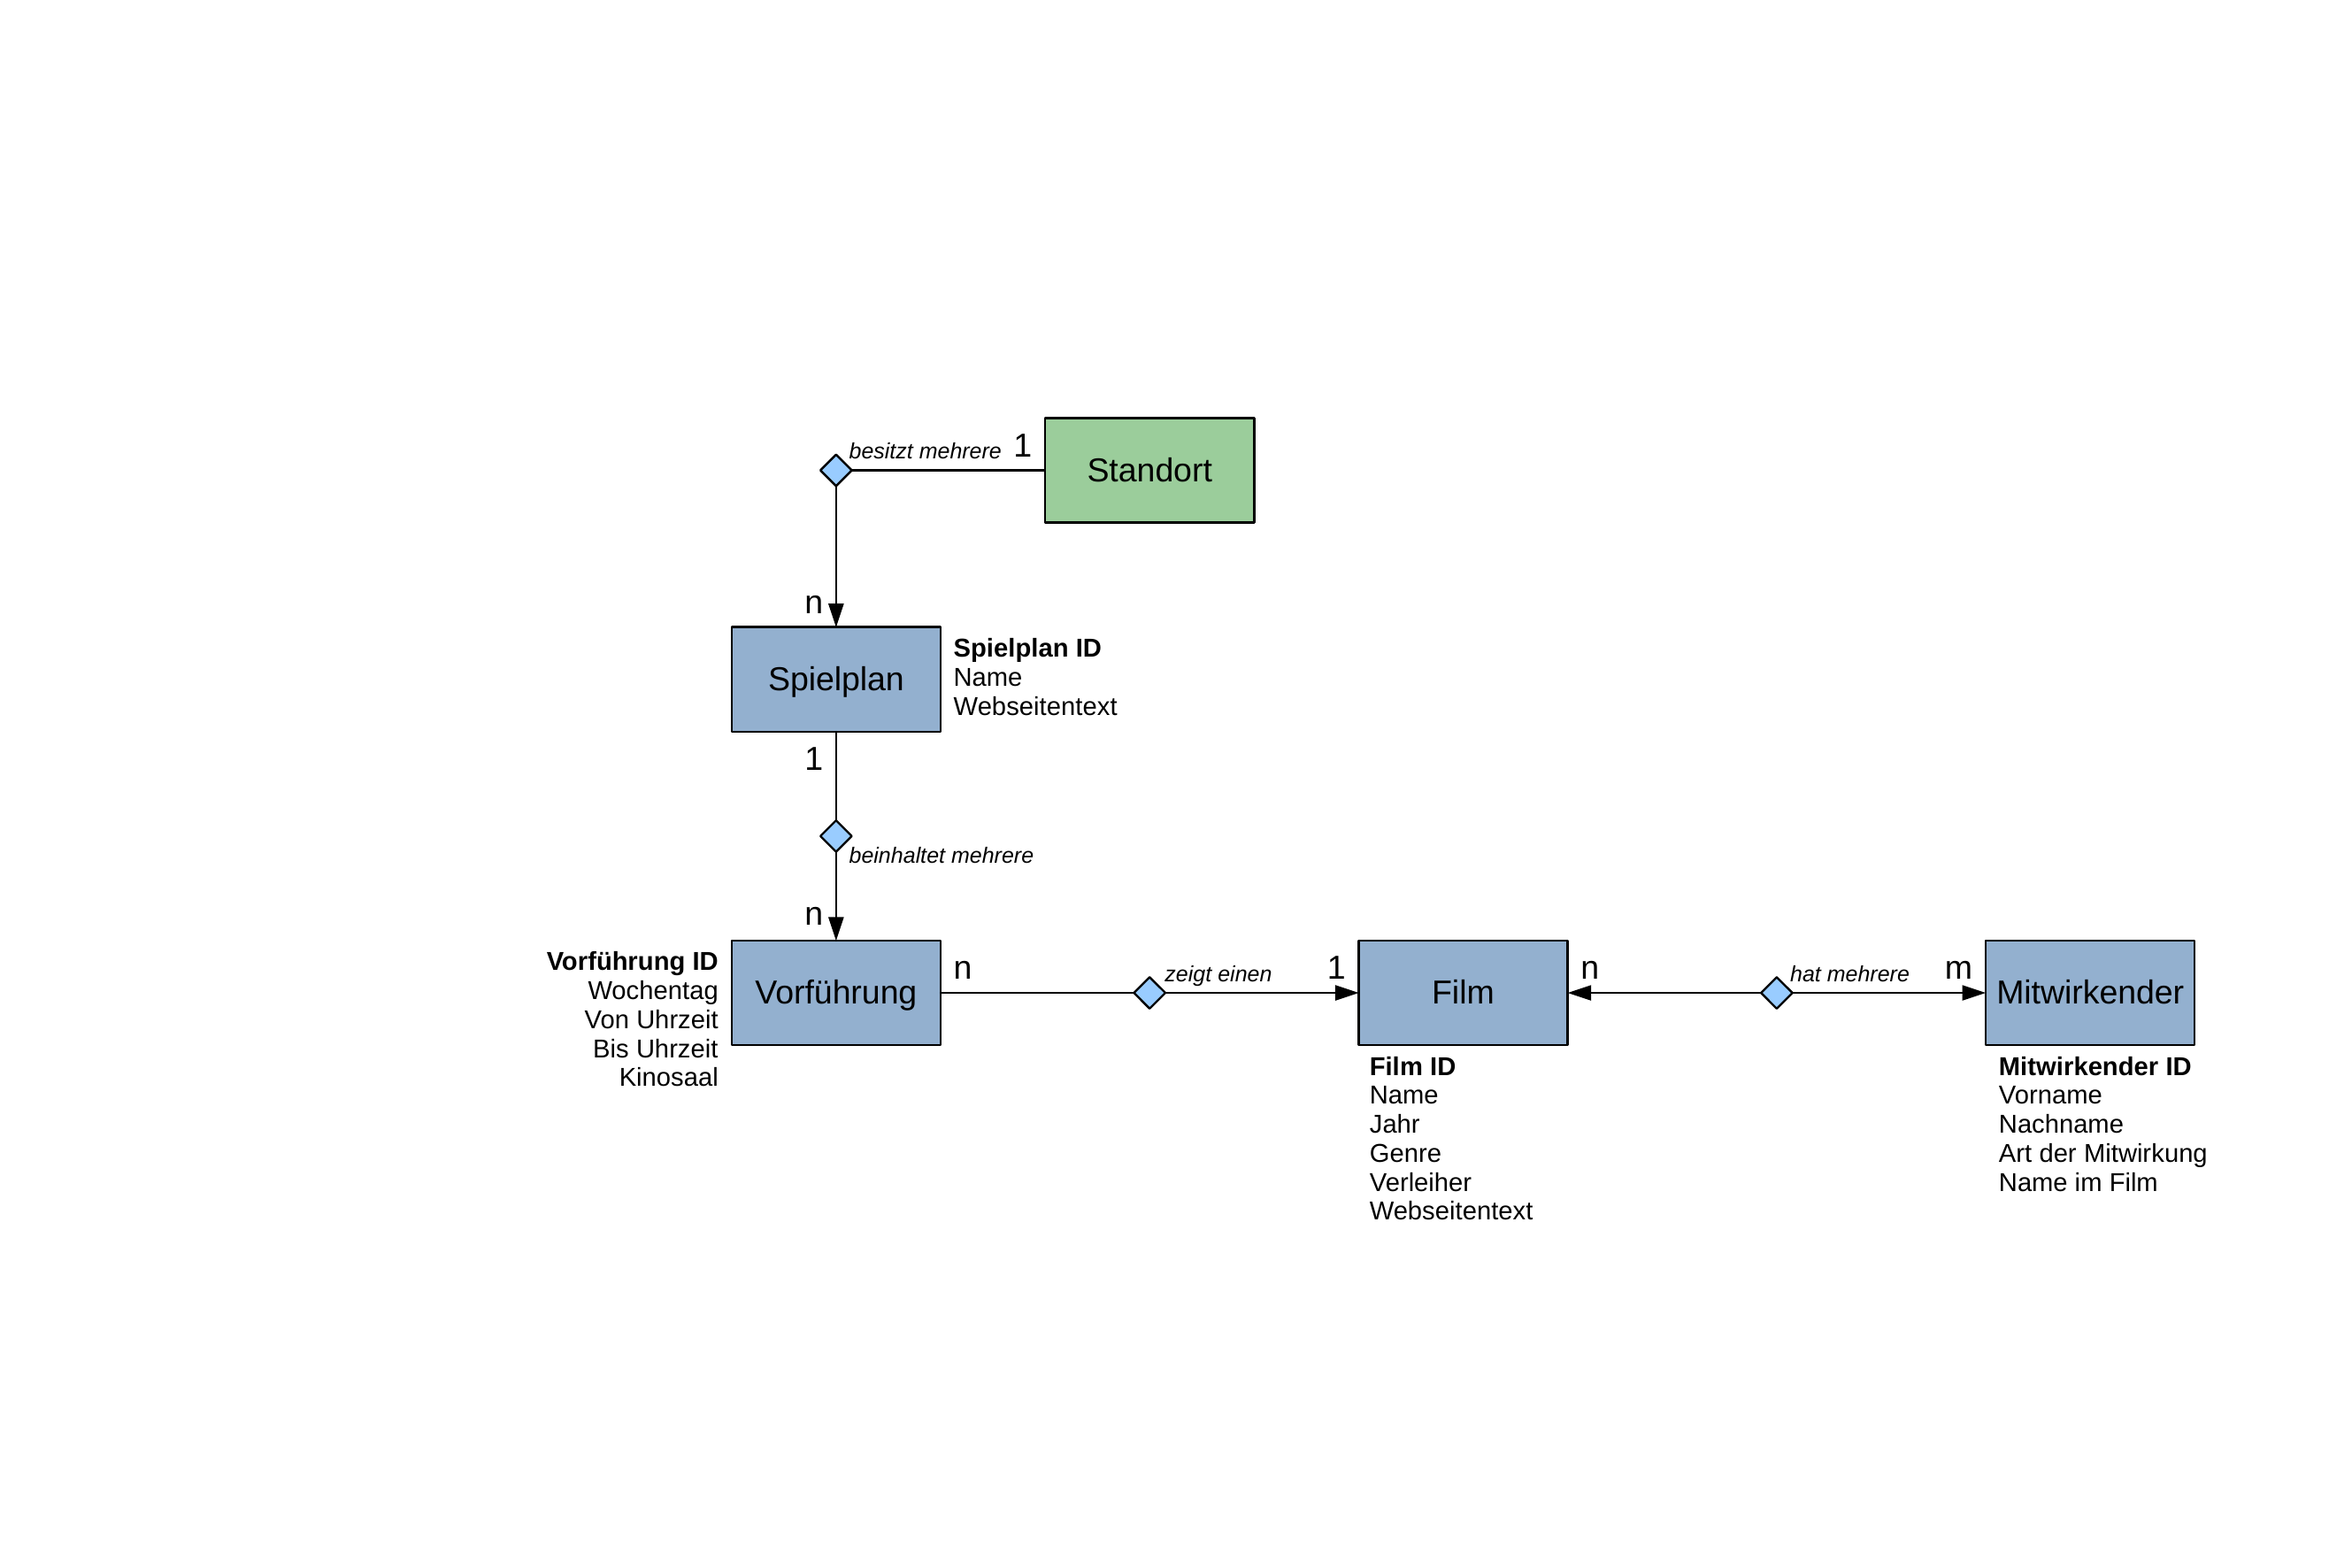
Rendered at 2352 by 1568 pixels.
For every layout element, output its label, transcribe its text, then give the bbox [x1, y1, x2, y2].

text_box Standort [1045, 418, 1255, 523]
text_box zeigt einen [1151, 955, 1286, 994]
text_box Spielplan [731, 626, 941, 732]
text_box besitzt mehrere [835, 432, 1016, 471]
text_box [1134, 977, 1165, 1009]
text_box n [1567, 942, 1613, 994]
text_box [820, 455, 852, 487]
text_box hat mehrere [1777, 955, 1924, 994]
text_box Mitwirkender [1986, 940, 2195, 1045]
text_box beinhaltet mehrere [835, 835, 1048, 874]
text_box Vorführung [732, 940, 941, 1046]
text_box Film [1358, 940, 1568, 1046]
text_box m [1932, 942, 1987, 994]
text_box Film ID Name Jahr Genre Verleiher Webseitentext [1357, 1045, 1548, 1233]
text_box 1 [1314, 942, 1359, 994]
text_box 1 [791, 734, 836, 784]
text_box n [940, 942, 986, 994]
text_box Mitwirkender ID Vorname Nachname Art der Mitwirkung Name im Film [1986, 1045, 2221, 1203]
text_box 1 [1000, 419, 1046, 471]
text_box Vorführung ID Wochentag Von Uhrzeit Bis Uhrzeit Kinosaal [534, 940, 732, 1099]
text_box [820, 820, 851, 851]
text_box n [791, 888, 836, 939]
text_box Spielplan ID Name Webseitentext [940, 626, 1131, 727]
text_box n [791, 576, 835, 627]
text_box [1761, 977, 1792, 1009]
